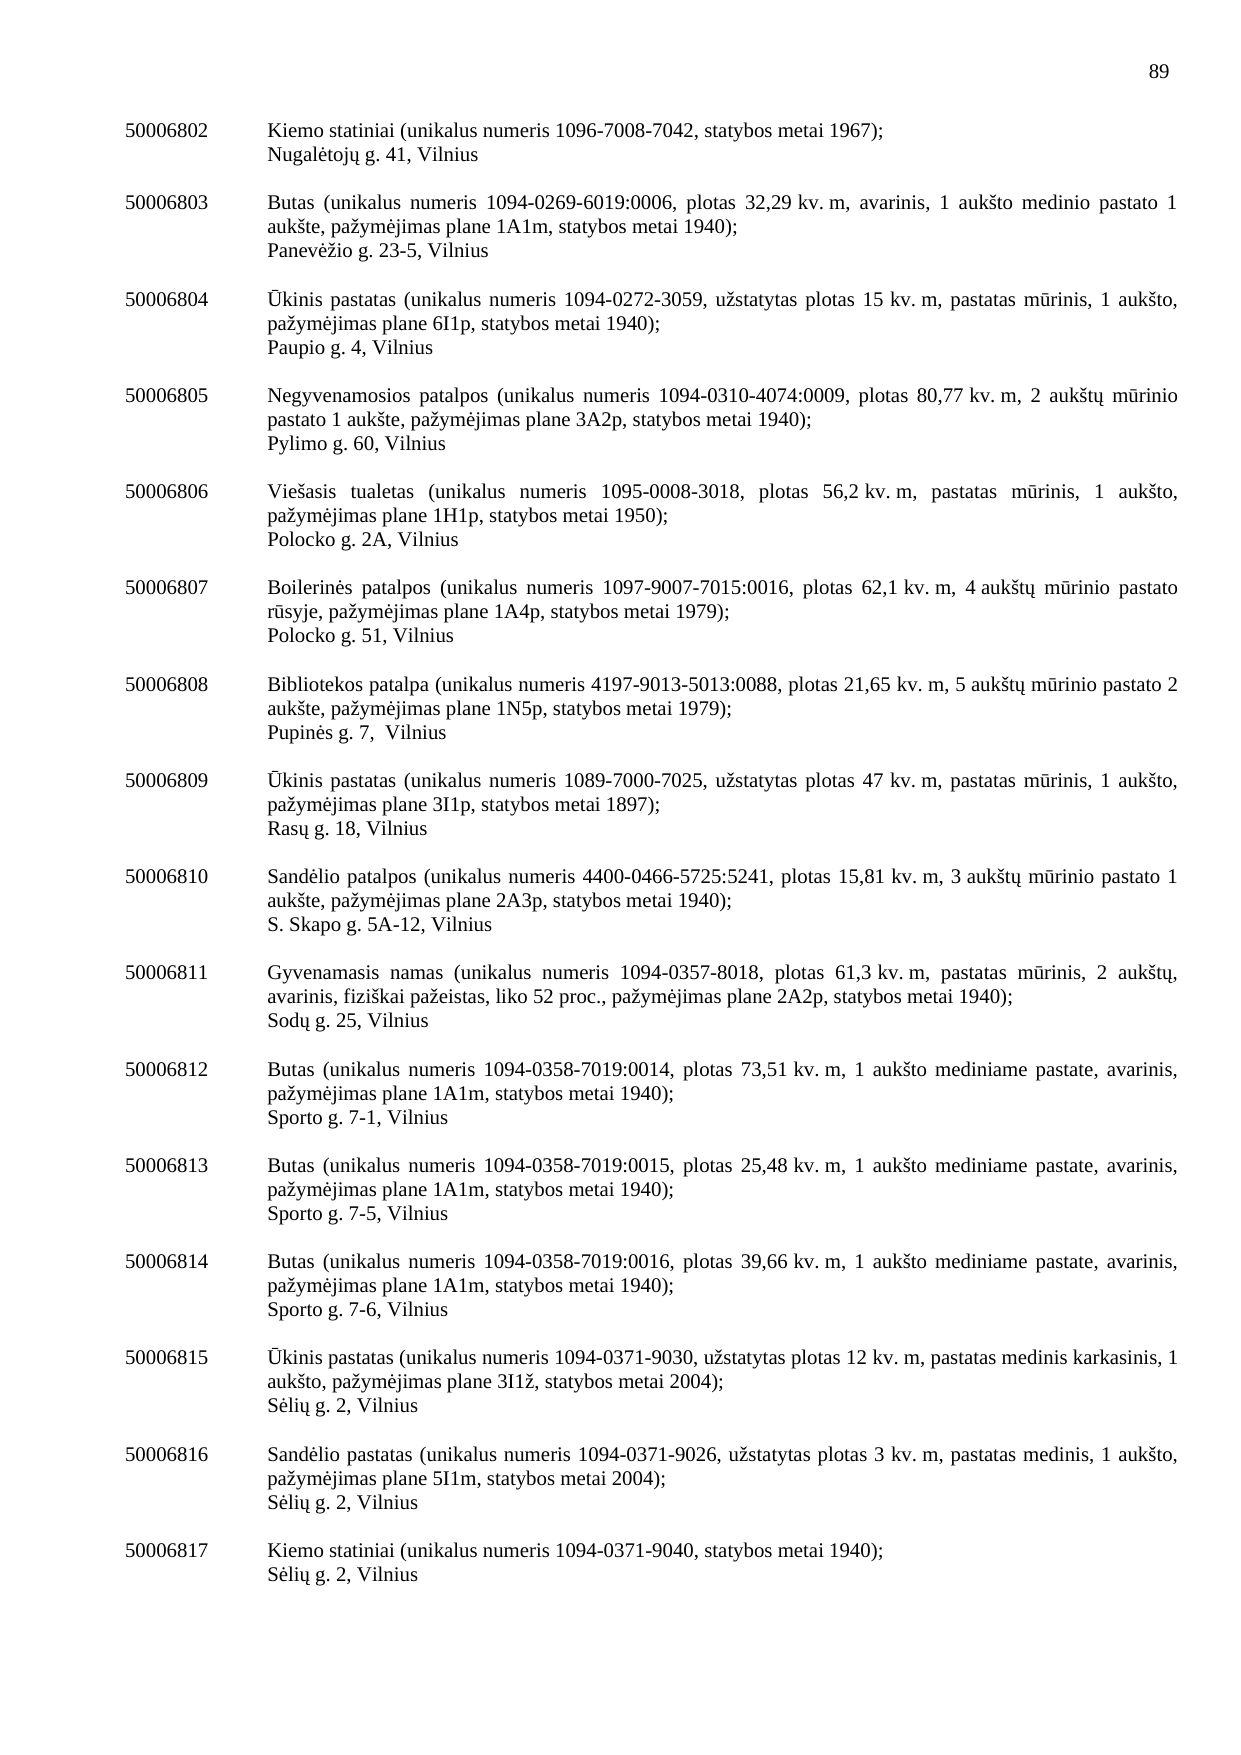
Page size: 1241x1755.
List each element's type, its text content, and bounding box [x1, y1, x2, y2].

table_cell [1190, 672, 1198, 768]
table_cell [1190, 1249, 1198, 1345]
table_cell 50006809 Ūkinis pastatas (unikalus numeris 1089-7000-7025, užstatytas plotas 47 kv. m, pastatas mūrinis, 1 aukšto, pažymėjimas plane 3I1p, statybos metai 1897); Rasų g. 18, Vilnius [105, 768, 1189, 864]
table_cell 50006805 Negyvenamosios patalpos (unikalus numeris 1094-0310-4074:0009, plotas 80,77 kv. m, 2 aukštų mūrinio pastato 1 aukšte, pažymėjimas plane 3A2p, statybos metai 1940); Pylimo g. 60, Vilnius [105, 383, 1189, 479]
table_cell [100, 1442, 104, 1538]
table_cell 50006804 Ūkinis pastatas (unikalus numeris 1094-0272-3059, užstatytas plotas 15 kv. m, pastatas mūrinis, 1 aukšto, pažymėjimas plane 6I1p, statybos metai 1940); Paupio g. 4, Vilnius [105, 287, 1189, 383]
table_cell [1190, 118, 1198, 190]
table_cell 50006814 Butas (unikalus numeris 1094-0358-7019:0016, plotas 39,66 kv. m, 1 aukšto mediniame pastate, avarinis, pažymėjimas plane 1A1m, statybos metai 1940); Sporto g. 7-6, Vilnius [105, 1249, 1189, 1345]
table_cell [1190, 1345, 1198, 1442]
table_cell [1190, 287, 1198, 383]
table_cell 50006810 Sandėlio patalpos (unikalus numeris 4400-0466-5725:5241, plotas 15,81 kv. m, 3 aukštų mūrinio pastato 1 aukšte, pažymėjimas plane 2A3p, statybos metai 1940); S. Skapo g. 5A-12, Vilnius [105, 864, 1189, 960]
table_cell [1190, 1538, 1198, 1610]
table_cell [1190, 1057, 1198, 1153]
table_cell [100, 960, 104, 1057]
table_cell [1190, 1442, 1198, 1538]
table_cell [100, 190, 104, 287]
table_cell [100, 118, 104, 190]
table_cell [1190, 575, 1198, 672]
table_cell [1190, 960, 1198, 1057]
table_cell [1190, 479, 1198, 575]
table_cell 50006808 Bibliotekos patalpa (unikalus numeris 4197-9013-5013:0088, plotas 21,65 kv. m, 5 aukštų mūrinio pastato 2 aukšte, pažymėjimas plane 1N5p, statybos metai 1979); Pupinės g. 7, Vilnius [105, 672, 1189, 768]
table_cell [100, 1249, 104, 1345]
table_cell 50006815 Ūkinis pastatas (unikalus numeris 1094-0371-9030, užstatytas plotas 12 kv. m, pastatas medinis karkasinis, 1 aukšto, pažymėjimas plane 3I1ž, statybos metai 2004); Sėlių g. 2, Vilnius [105, 1345, 1189, 1442]
table_cell 50006812 Butas (unikalus numeris 1094-0358-7019:0014, plotas 73,51 kv. m, 1 aukšto mediniame pastate, avarinis, pažymėjimas plane 1A1m, statybos metai 1940); Sporto g. 7-1, Vilnius [105, 1057, 1189, 1153]
table_cell [100, 1057, 104, 1153]
table_cell [1190, 768, 1198, 864]
table_cell [1190, 1153, 1198, 1249]
table_cell [100, 1345, 104, 1442]
table_cell [100, 864, 104, 960]
table_cell [100, 479, 104, 575]
table_cell 50006807 Boilerinės patalpos (unikalus numeris 1097-9007-7015:0016, plotas 62,1 kv. m, 4 aukštų mūrinio pastato rūsyje, pažymėjimas plane 1A4p, statybos metai 1979); Polocko g. 51, Vilnius [105, 575, 1189, 672]
table_cell [1190, 190, 1198, 287]
table_cell [1190, 383, 1198, 479]
table_cell [100, 575, 104, 672]
table_cell 50006806 Viešasis tualetas (unikalus numeris 1095-0008-3018, plotas 56,2 kv. m, pastatas mūrinis, 1 aukšto, pažymėjimas plane 1H1p, statybos metai 1950); Polocko g. 2A, Vilnius [105, 479, 1189, 575]
table_cell [100, 768, 104, 864]
table_cell 50006802 Kiemo statiniai (unikalus numeris 1096-7008-7042, statybos metai 1967); Nugalėtojų g. 41, Vilnius [105, 118, 1189, 190]
table_cell 50006817 Kiemo statiniai (unikalus numeris 1094-0371-9040, statybos metai 1940); Sėlių g. 2, Vilnius [105, 1538, 1189, 1610]
table_cell [100, 287, 104, 383]
table_cell 50006803 Butas (unikalus numeris 1094-0269-6019:0006, plotas 32,29 kv. m, avarinis, 1 aukšto medinio pastato 1 aukšte, pažymėjimas plane 1A1m, statybos metai 1940); Panevėžio g. 23-5, Vilnius [105, 190, 1189, 287]
table_cell 50006811 Gyvenamasis namas (unikalus numeris 1094-0357-8018, plotas 61,3 kv. m, pastatas mūrinis, 2 aukštų, avarinis, fiziškai pažeistas, liko 52 proc., pažymėjimas plane 2A2p, statybos metai 1940); Sodų g. 25, Vilnius [105, 960, 1189, 1057]
table_cell [100, 1153, 104, 1249]
table_cell [100, 1538, 104, 1610]
table_cell 50006813 Butas (unikalus numeris 1094-0358-7019:0015, plotas 25,48 kv. m, 1 aukšto mediniame pastate, avarinis, pažymėjimas plane 1A1m, statybos metai 1940); Sporto g. 7-5, Vilnius [105, 1153, 1189, 1249]
table_cell [100, 672, 104, 768]
table_cell 50006816 Sandėlio pastatas (unikalus numeris 1094-0371-9026, užstatytas plotas 3 kv. m, pastatas medinis, 1 aukšto, pažymėjimas plane 5I1m, statybos metai 2004); Sėlių g. 2, Vilnius [105, 1442, 1189, 1538]
table_cell [100, 383, 104, 479]
table_cell [1190, 864, 1198, 960]
